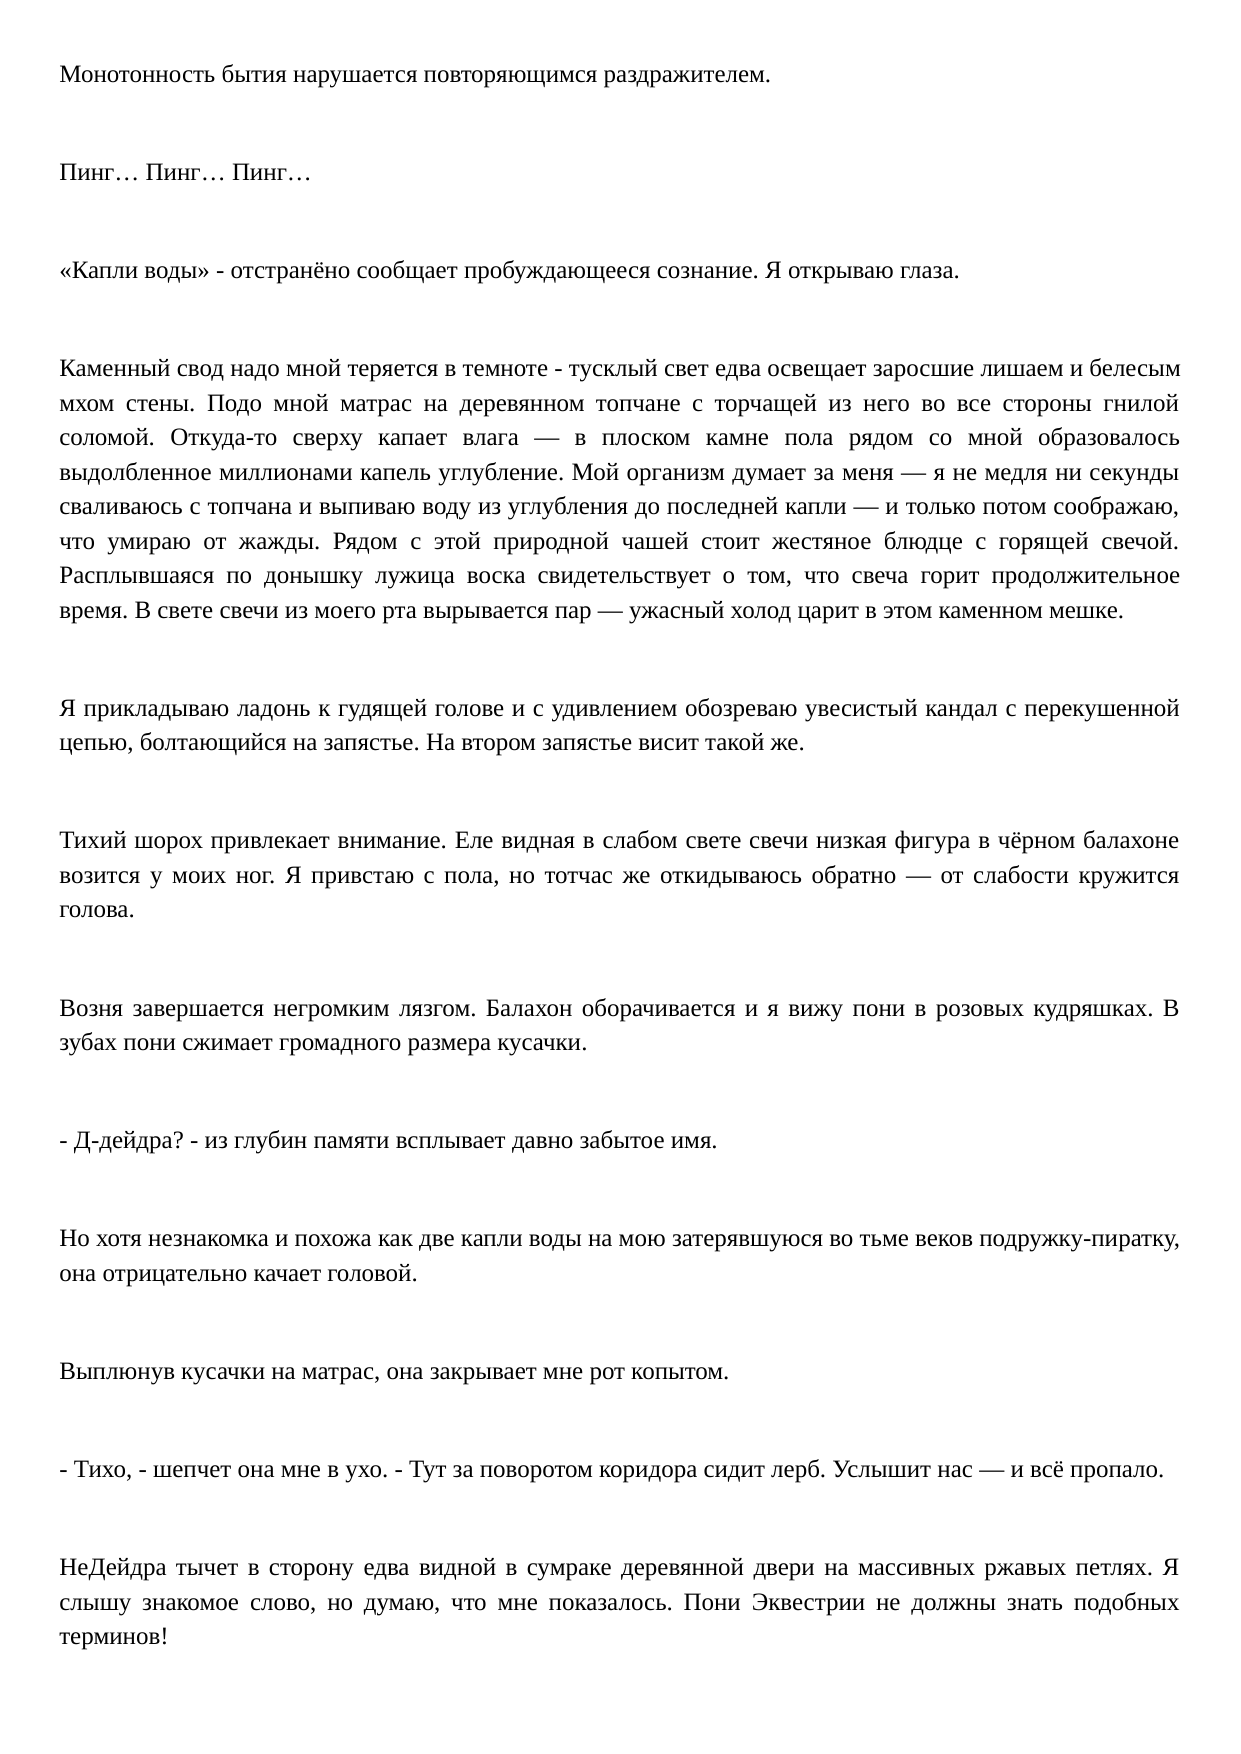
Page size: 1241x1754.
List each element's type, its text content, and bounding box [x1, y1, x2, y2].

text НеДейдра тычет в сторону едва видной в сумраке деревянной двери на массивных ржавых петлях. Я слышу знакомое слово, но думаю, что мне показалось. Пони Эквестрии не должны знать подобных терминов! [59, 1552, 1181, 1650]
text Я прикладываю ладонь к гудящей голове и с удивлением обозреваю увесистый кандал с перекушенной цепью, болтающийся на запястье. На втором запястье висит такой же. [59, 693, 1181, 756]
text Пинг… Пинг… Пинг… [59, 157, 1181, 186]
text - Д-дейдра? - из глубин памяти всплывает давно забытое имя. [59, 1125, 1181, 1154]
text Монотонность бытия нарушается повторяющимся раздражителем. [59, 59, 1181, 88]
text Возня завершается негромким лязгом. Балахон оборачивается и я вижу пони в розовых кудряшках. В зубах пони сжимает громадного размера кусачки. [59, 993, 1181, 1056]
text Каменный свод надо мной теряется в темноте - тусклый свет едва освещает заросшие лишаем и белесым мхом стены. Подо мной матрас на деревянном топчане с торчащей из него во все стороны гнилой соломой. Откуда-то сверху капает влага — в плоском камне пола рядом со мной образовалось выдолбленное миллионами капель углубление. Мой организм думает за меня — я не медля ни секунды сваливаюсь с топчана и выпиваю воду из углубления до последней капли — и только потом соображаю, что умираю от жажды. Рядом с этой природной чашей стоит жестяное блюдце с горящей свечой. Расплывшаяся по донышку лужица воска свидетельствует о том, что свеча горит продолжительное время. В свете свечи из моего рта вырывается пар — ужасный холод царит в этом каменном мешке. [59, 353, 1181, 623]
text Тихий шорох привлекает внимание. Еле видная в слабом свете свечи низкая фигура в чёрном балахоне возится у моих ног. Я привстаю с пола, но тотчас же откидываюсь обратно — от слабости кружится голова. [59, 826, 1181, 923]
text Выплюнув кусачки на матрас, она закрывает мне рот копытом. [59, 1356, 1181, 1385]
text Но хотя незнакомка и похожа как две капли воды на мою затерявшуюся во тьме веков подружку-пиратку, она отрицательно качает головой. [59, 1223, 1181, 1287]
text - Тихо, - шепчет она мне в ухо. - Тут за поворотом коридора сидит лерб. Услышит нас — и всё пропало. [59, 1454, 1181, 1483]
text «Капли воды» - отстранёно сообщает пробуждающееся сознание. Я открываю глаза. [59, 255, 1181, 284]
